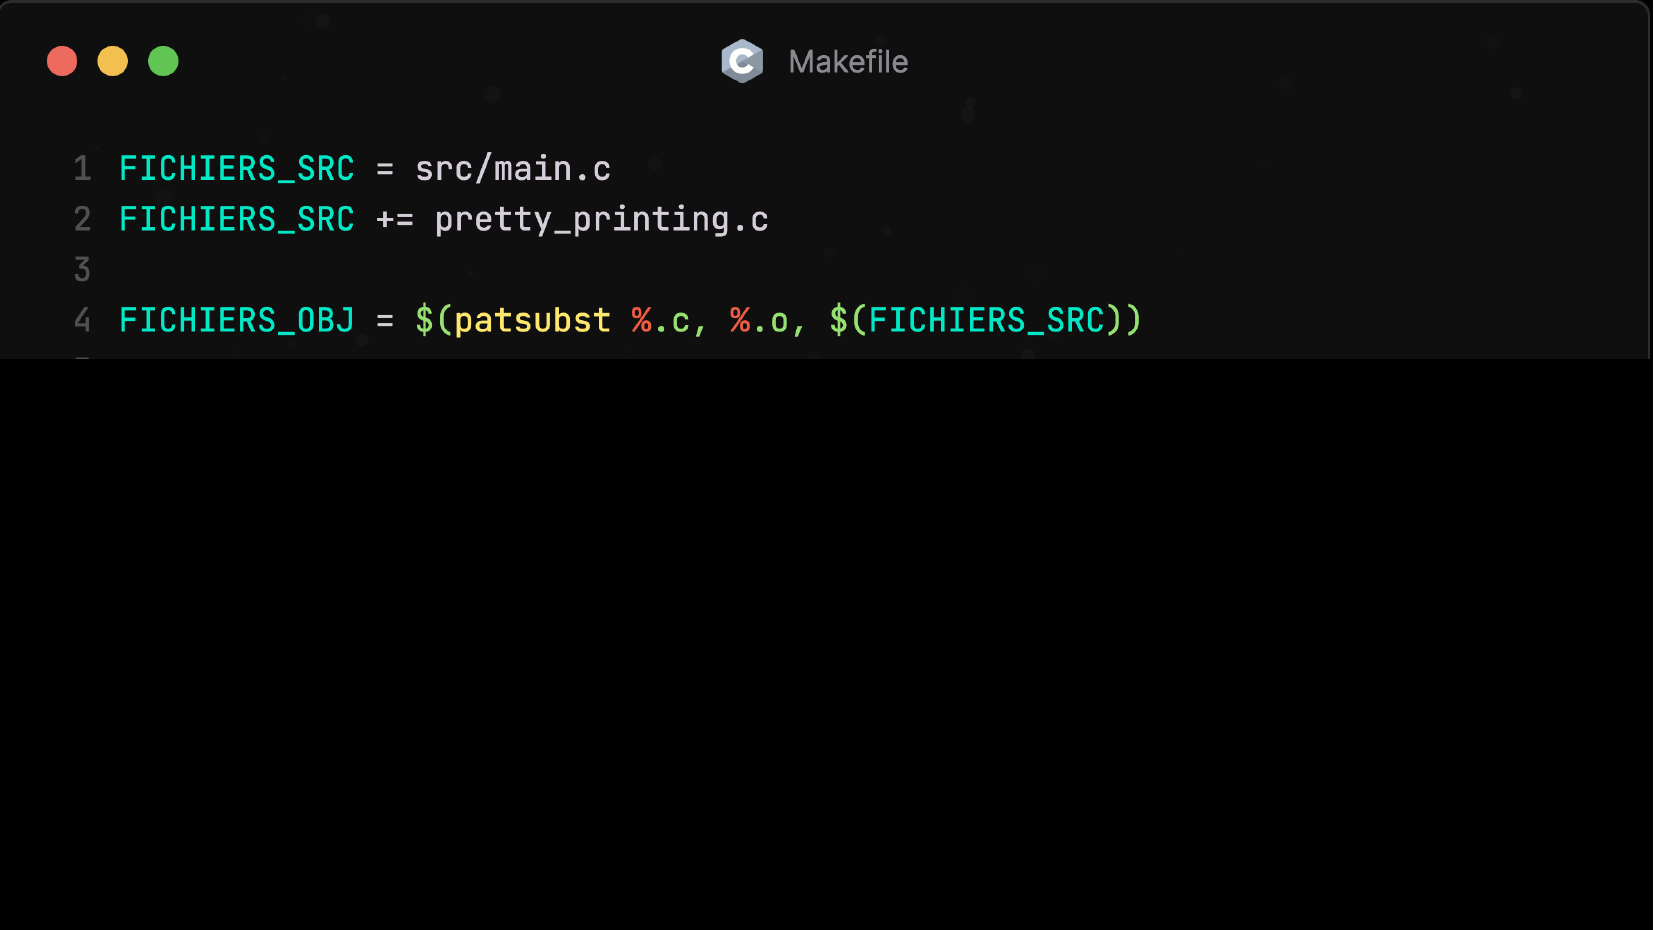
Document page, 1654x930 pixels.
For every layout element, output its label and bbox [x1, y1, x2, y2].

picture [0, 0, 1653, 751]
